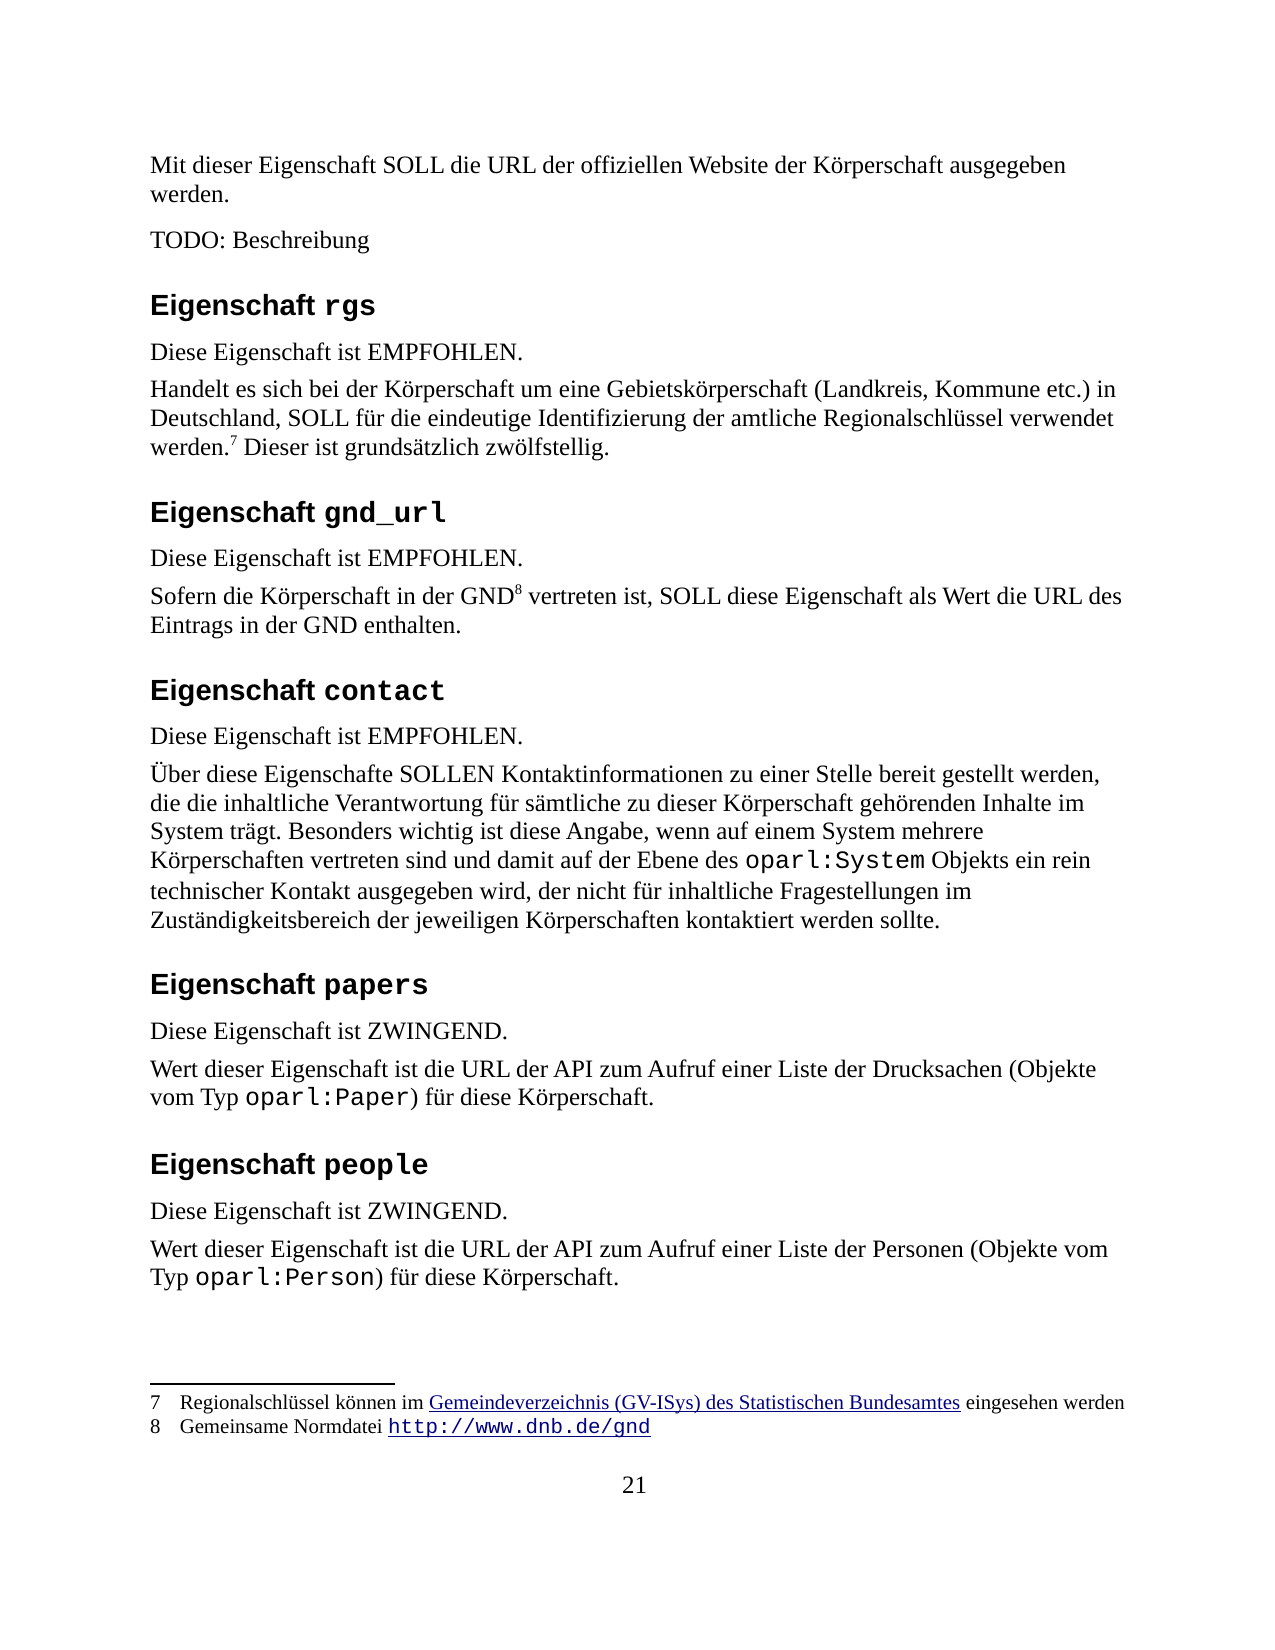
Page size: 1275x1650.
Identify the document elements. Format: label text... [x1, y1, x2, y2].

text Diese Eigenschaft ist EMPFOHLEN. [150, 337, 1125, 366]
text Wert dieser Eigenschaft ist die URL der API zum Aufruf einer Liste der Personen (Objekte vom Typ oparl:Person) für diese Körperschaft. [150, 1234, 1125, 1293]
text Handelt es sich bei der Körperschaft um eine Gebietskörperschaft (Landkreis, Kommune etc.) in Deutschland, SOLL für die eindeutige Identifizierung der amtliche Regionalschlüssel verwendet werden. Dieser ist grundsätzlich zwölfstellig. [150, 374, 1125, 461]
text Diese Eigenschaft ist ZWINGEND. [150, 1016, 1125, 1045]
text Sofern die Körperschaft in der GND vertreten ist, SOLL diese Eigenschaft als Wert die URL des Eintrags in der GND enthalten. [150, 581, 1125, 638]
text Mit dieser Eigenschaft SOLL die URL der offiziellen Website der Körperschaft ausgegeben werden. [150, 150, 1125, 207]
text TODO: Beschreibung [150, 225, 1125, 254]
subtitle Eigenschaft people [150, 1147, 1125, 1183]
text Diese Eigenschaft ist EMPFOHLEN. [150, 721, 1125, 750]
text Diese Eigenschaft ist ZWINGEND. [150, 1196, 1125, 1225]
subtitle Eigenschaft contact [150, 672, 1125, 709]
text Wert dieser Eigenschaft ist die URL der API zum Aufruf einer Liste der Drucksachen (Objekte vom Typ oparl:Paper) für diese Körperschaft. [150, 1054, 1125, 1113]
subtitle Eigenschaft gnd_url [150, 495, 1125, 531]
subtitle Eigenschaft rgs [150, 288, 1125, 324]
text Gemeinsame Normdatei http://www.dnb.de/gnd [150, 1414, 1125, 1440]
text Über diese Eigenschafte SOLLEN Kontaktinformationen zu einer Stelle bereit gestellt werden, die die inhaltliche Verantwortung für sämtliche zu dieser Körperschaft gehörenden Inhalte im System trägt. Besonders wichtig ist diese Angabe, wenn auf einem System mehrere Körperschaften vertreten sind und damit auf der Ebene des oparl:System Objekts ein rein technischer Kontakt ausgegeben wird, der nicht für inhaltliche Fragestellungen im Zuständigkeitsbereich der jeweiligen Körperschaften kontaktiert werden sollte. [150, 759, 1125, 933]
subtitle Eigenschaft papers [150, 967, 1125, 1003]
text Diese Eigenschaft ist EMPFOHLEN. [150, 543, 1125, 572]
text Regionalschlüssel können im Gemeindeverzeichnis (GV-ISys) des Statistischen Bundesamtes eingesehen werden [150, 1390, 1125, 1414]
